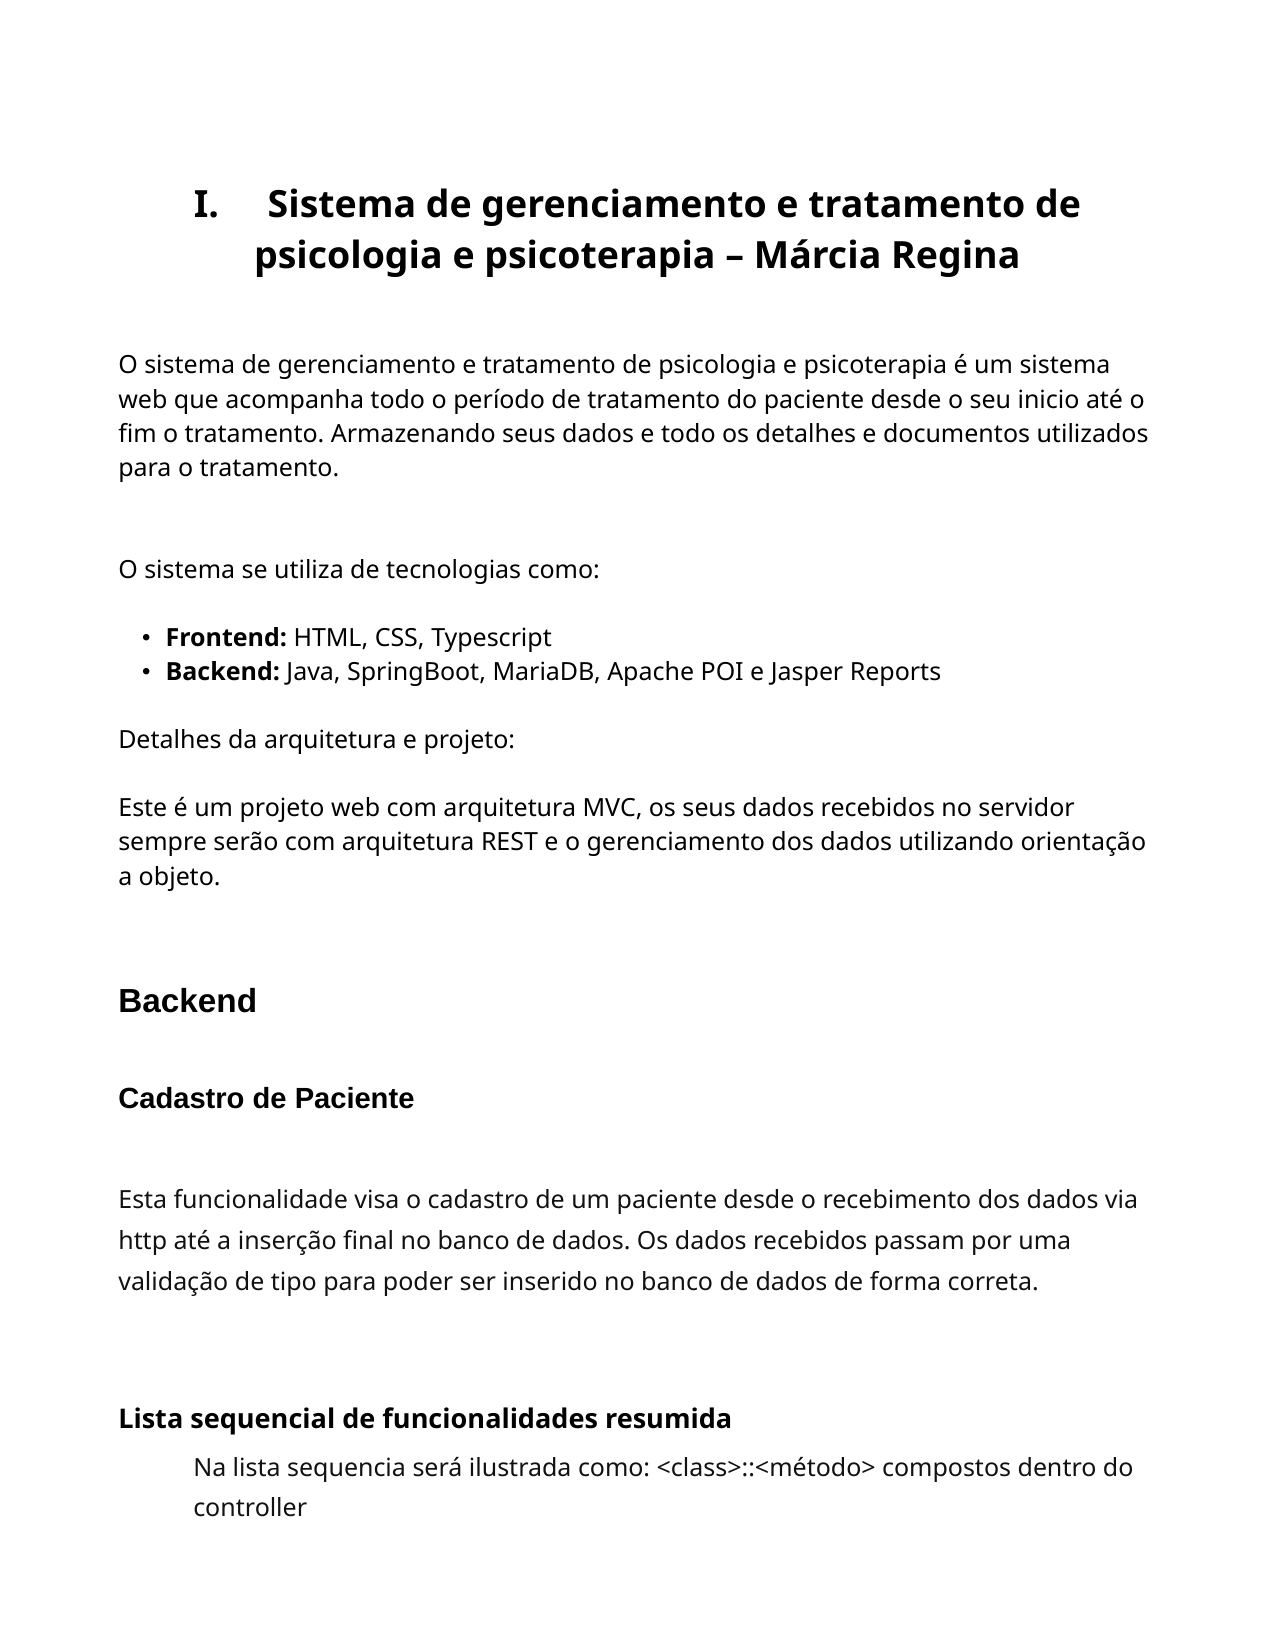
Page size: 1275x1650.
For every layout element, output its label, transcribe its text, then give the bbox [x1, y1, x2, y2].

list Frontend: HTML, CSS, Typescript [142, 620, 1157, 654]
subtitle Backend [118, 981, 1157, 1019]
subtitle Sistema de gerenciamento e tratamento de psicologia e psicoterapia – Márcia Regina [118, 177, 1157, 279]
subtitle Cadastro de Paciente [118, 1081, 1157, 1114]
subtitle Lista sequencial de funcionalidades resumida [118, 1400, 1157, 1437]
text O sistema de gerenciamento e tratamento de psicologia e psicoterapia é um sistema web que acompanha todo o período de tratamento do paciente desde o seu inicio até o fim o tratamento. Armazenando seus dados e todo os detalhes e documentos utilizados para o tratamento. [118, 347, 1157, 483]
text O sistema se utiliza de tecnologias como: [118, 552, 1157, 586]
text Este é um projeto web com arquitetura MVC, os seus dados recebidos no servidor sempre serão com arquitetura REST e o gerenciamento dos dados utilizando orientação a objeto. [118, 790, 1157, 892]
text Detalhes da arquitetura e projeto: [118, 722, 1157, 756]
list Backend: Java, SpringBoot, MariaDB, Apache POI e Jasper Reports [142, 654, 1157, 688]
text Esta funcionalidade visa o cadastro de um paciente desde o recebimento dos dados via http até a inserção final no banco de dados. Os dados recebidos passam por uma validação de tipo para poder ser inserido no banco de dados de forma correta. [118, 1182, 1157, 1298]
list Na lista sequencia será ilustrada como: <class>::<método> compostos dentro do controller [156, 1449, 1157, 1524]
